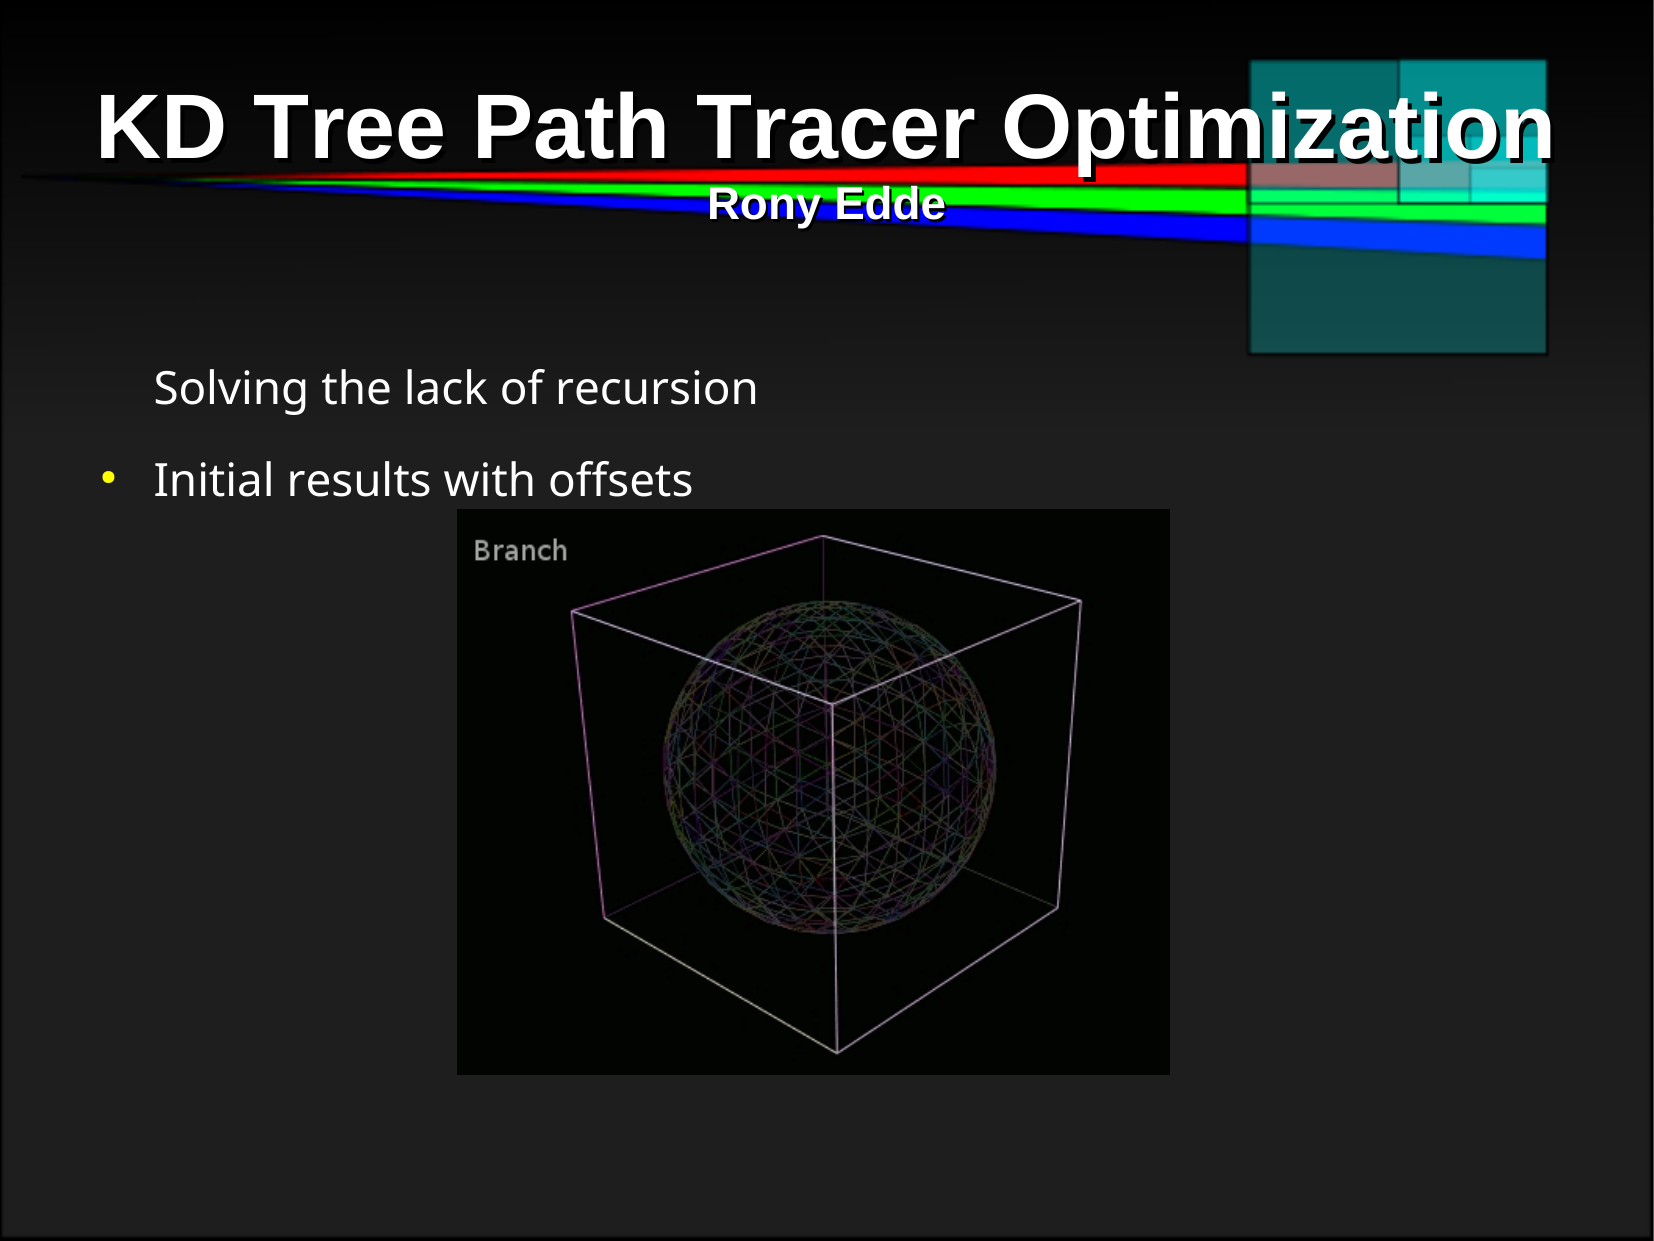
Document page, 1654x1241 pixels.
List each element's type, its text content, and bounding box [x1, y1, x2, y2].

title KD Tree Path Tracer Optimization Rony Edde [82, 56, 1571, 250]
list Solving the lack of recursion Initial results with offsets [82, 355, 1571, 1058]
picture [0, 0, 1654, 1241]
